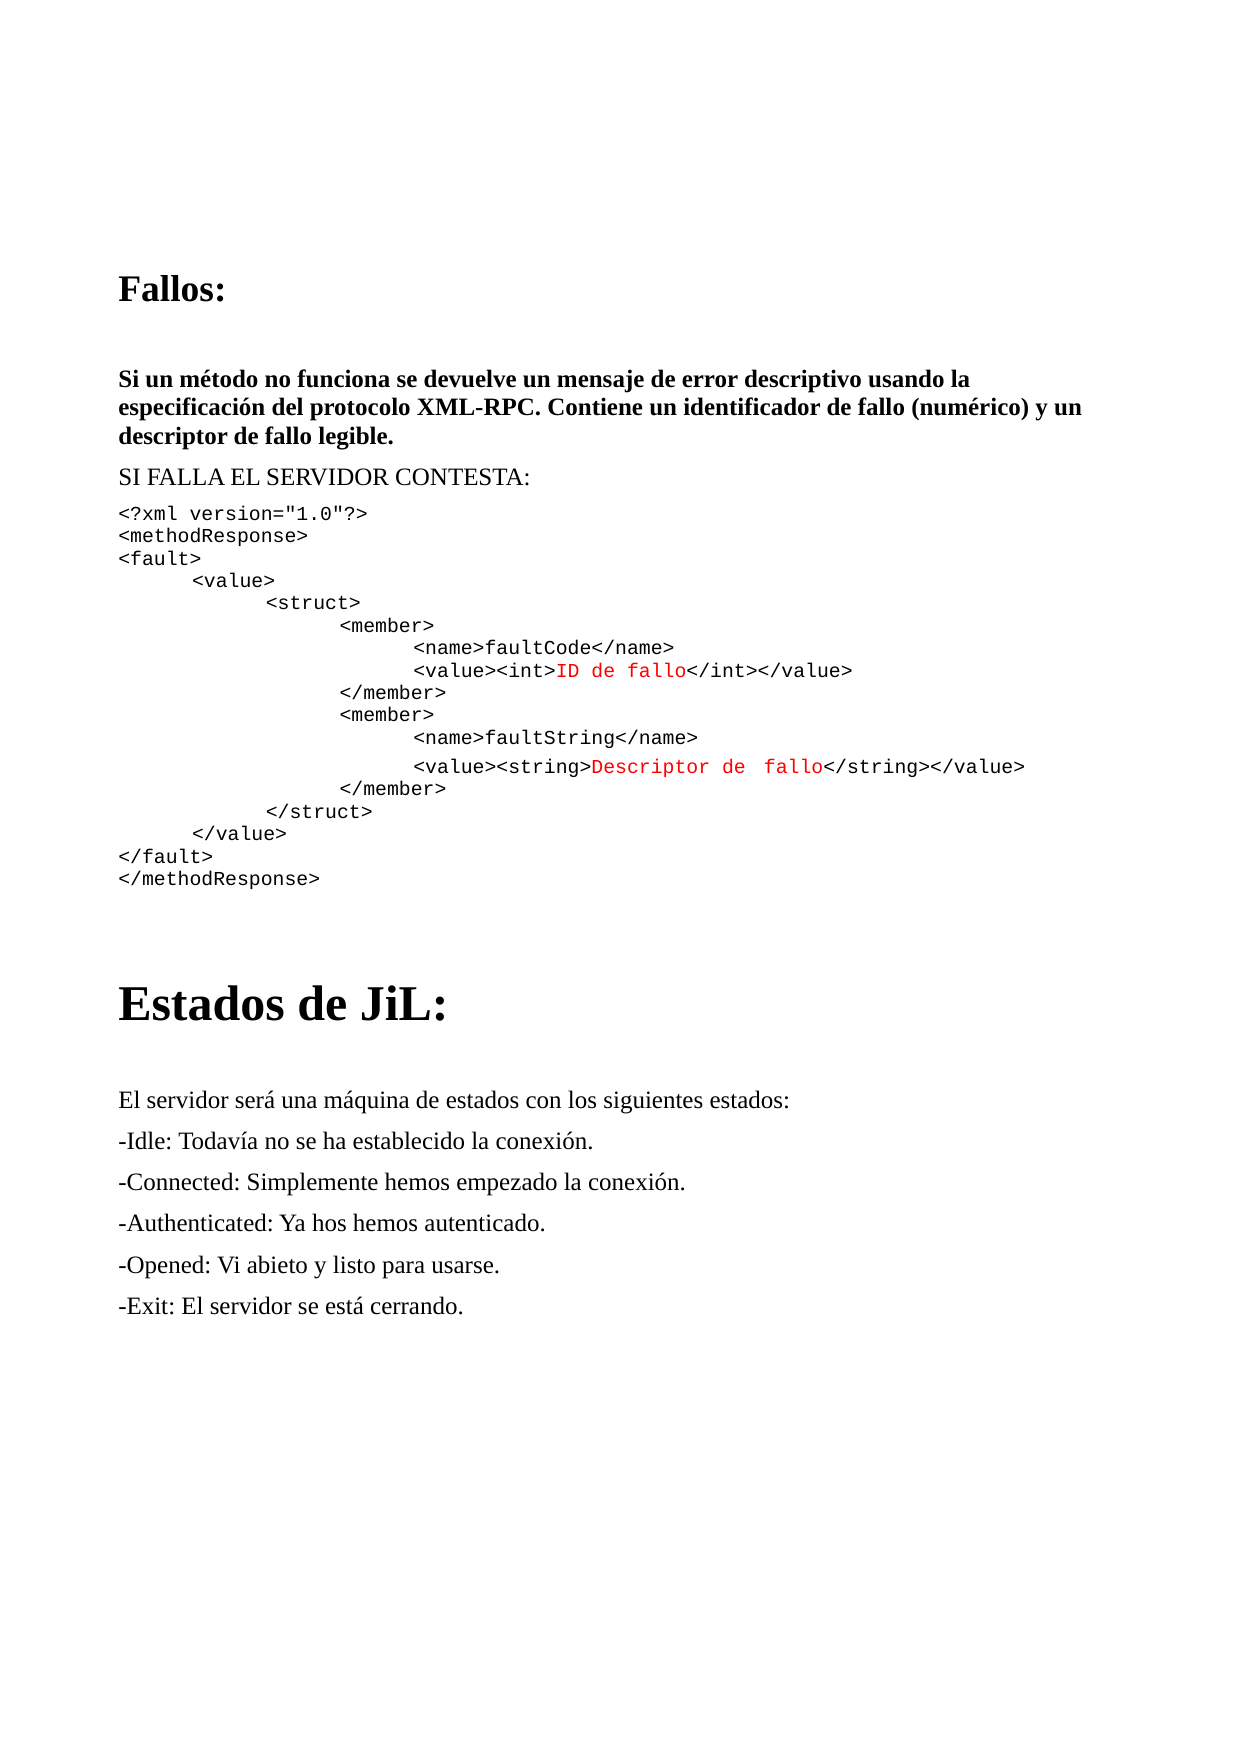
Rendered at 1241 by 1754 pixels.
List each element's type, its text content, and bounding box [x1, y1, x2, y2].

text <name>faultCode</name> [413, 638, 1122, 661]
text <value><string>Descriptor de fallo</string></value> [413, 750, 1122, 779]
text </value> [192, 824, 1122, 847]
text <value><int>ID de fallo</int></value> [413, 661, 1122, 683]
text Si un método no funciona se devuelve un mensaje de error descriptivo usando la especificación del protocolo XML-RPC. Contiene un identificador de fallo (numérico) y un descriptor de fallo legible. [118, 364, 1122, 450]
text </methodResponse> [118, 869, 1122, 891]
text </member> [339, 683, 1122, 705]
text </member> [339, 779, 1122, 802]
text El servidor será una máquina de estados con los siguientes estados: [118, 1085, 1122, 1113]
subtitle Estados de JiL: [118, 973, 1122, 1031]
text <member> [339, 616, 1122, 638]
text <struct> [266, 593, 1122, 616]
text -Connected: Simplemente hemos empezado la conexión. [118, 1167, 1122, 1196]
text -Exit: El servidor se está cerrando. [118, 1291, 1122, 1320]
text -Authenticated: Ya hos hemos autenticado. [118, 1208, 1122, 1237]
text SI FALLA EL SERVIDOR CONTESTA: [118, 462, 1122, 491]
text -Idle: Todavía no se ha establecido la conexión. [118, 1126, 1122, 1155]
text <name>faultString</name> [413, 728, 1122, 750]
text </fault> [118, 847, 1122, 869]
text <member> [339, 705, 1122, 728]
text <fault> [118, 548, 1122, 571]
text <value> [192, 571, 1122, 593]
text -Opened: Vi abieto y listo para usarse. [118, 1250, 1122, 1278]
subtitle Fallos: [118, 267, 1122, 310]
text <methodResponse> [118, 526, 1122, 548]
text <?xml version="1.0"?> [118, 504, 1122, 526]
text </struct> [266, 802, 1122, 824]
